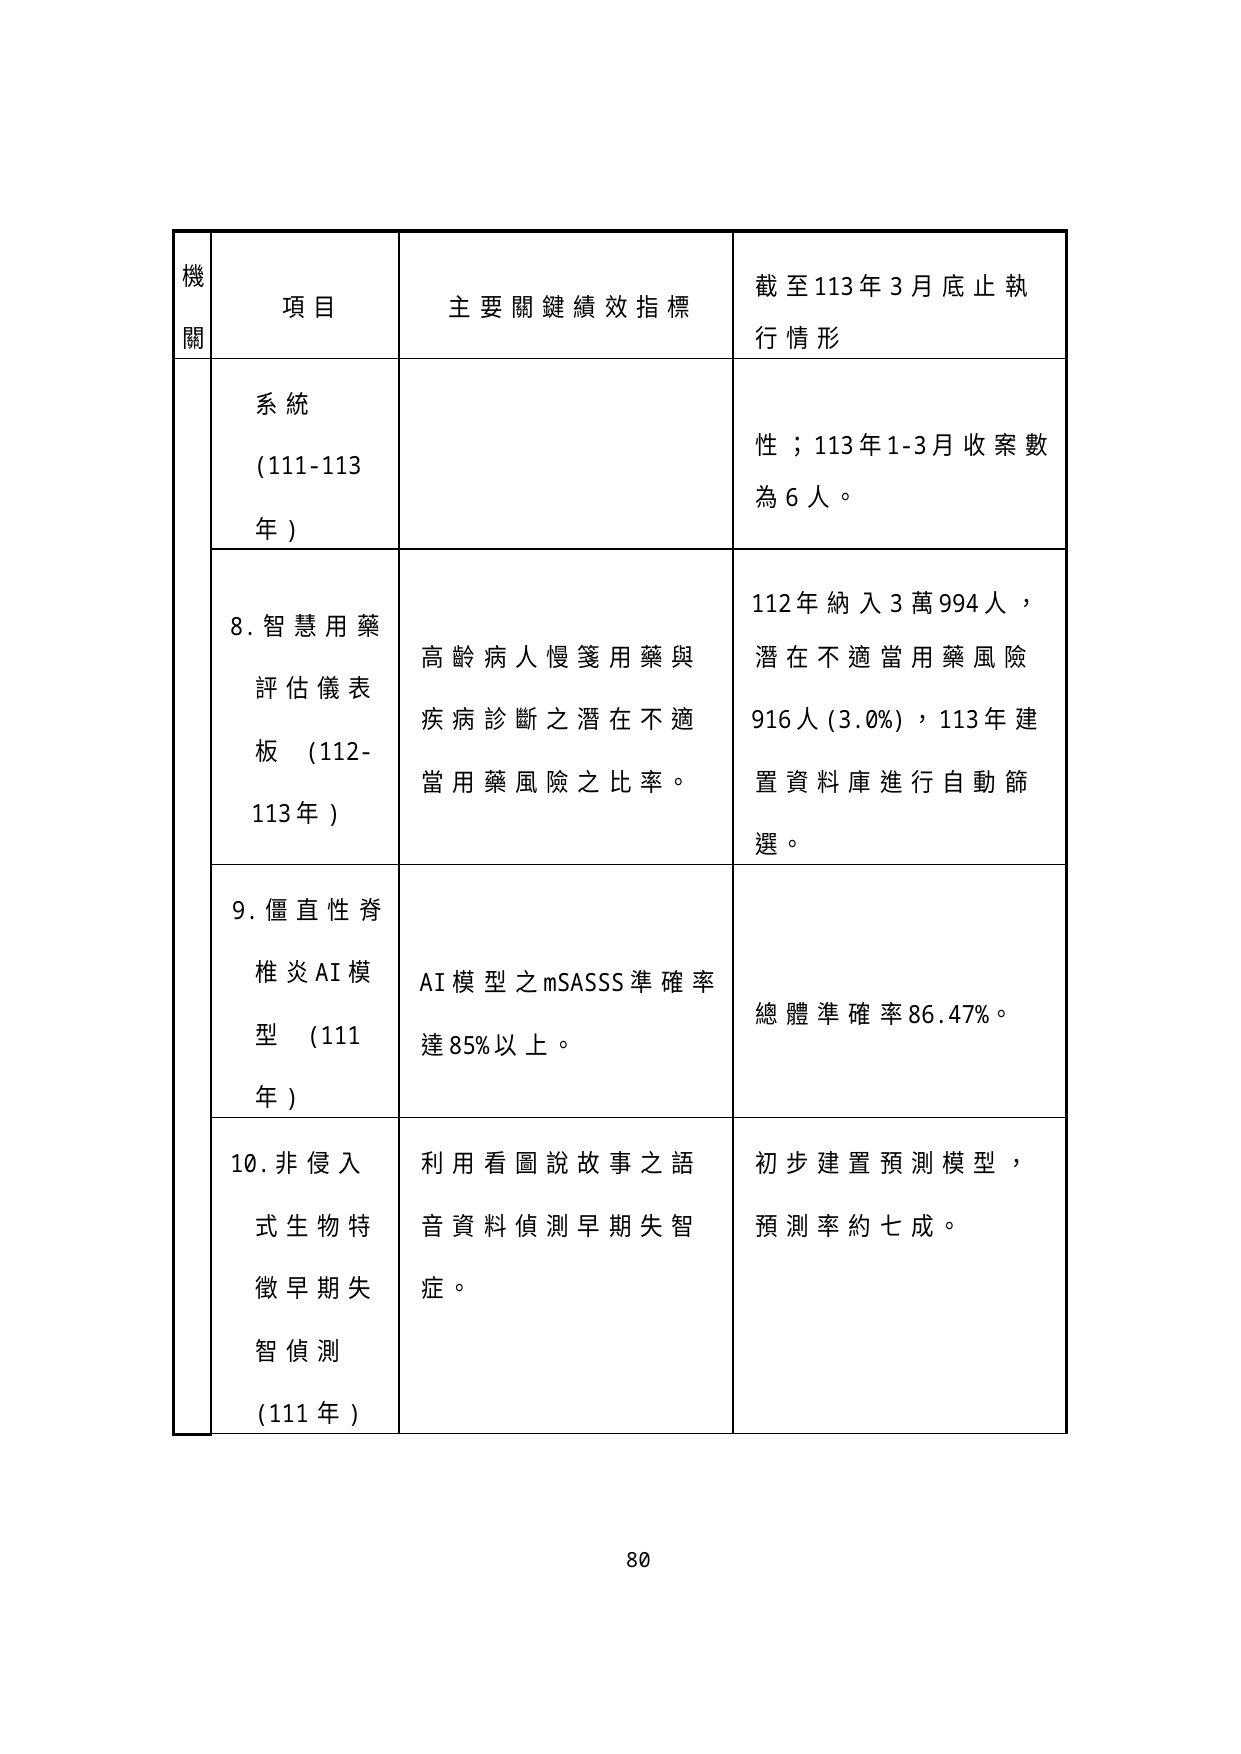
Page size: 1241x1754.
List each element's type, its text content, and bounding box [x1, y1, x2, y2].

table_cell 高齡病人慢箋用藥與疾病診斷之潛在不適當用藥風險之比率。 [400, 550, 732, 864]
table_cell [400, 359, 732, 548]
table_cell 利用看圖說故事之語音資料偵測早期失智症。 [400, 1118, 732, 1432]
table_cell 112年納入3萬994人，潛在不適當用藥風險916人(3.0%)，113年建置資料庫進行自動篩選。 [734, 550, 1065, 864]
table_header 主要關鍵績效指標 [400, 233, 732, 357]
table_header 項目 [212, 233, 398, 357]
table_cell 總體準確率86.47%。 [734, 865, 1065, 1117]
table_cell 性；113年1-3月收案數為6人。 [734, 359, 1065, 548]
table_header 截至113年3月底止執行情形 [734, 233, 1065, 357]
table_cell 8. 智慧用藥評估儀表板 (112-113年) [212, 550, 398, 864]
table_cell 系統 (111-113年) [212, 359, 398, 548]
table_cell [175, 359, 210, 1432]
table_cell 初步建置預測模型，預測率約七成。 [734, 1118, 1065, 1432]
table_header 機關 [175, 233, 210, 357]
table_cell 10.非侵入式生物特徵早期失智偵測 (111年) [212, 1118, 398, 1432]
table_cell AI模型之mSASSS準確率達85%以上。 [400, 865, 732, 1117]
table_cell 9.僵直性脊椎炎AI模型 (111年) [212, 865, 398, 1117]
